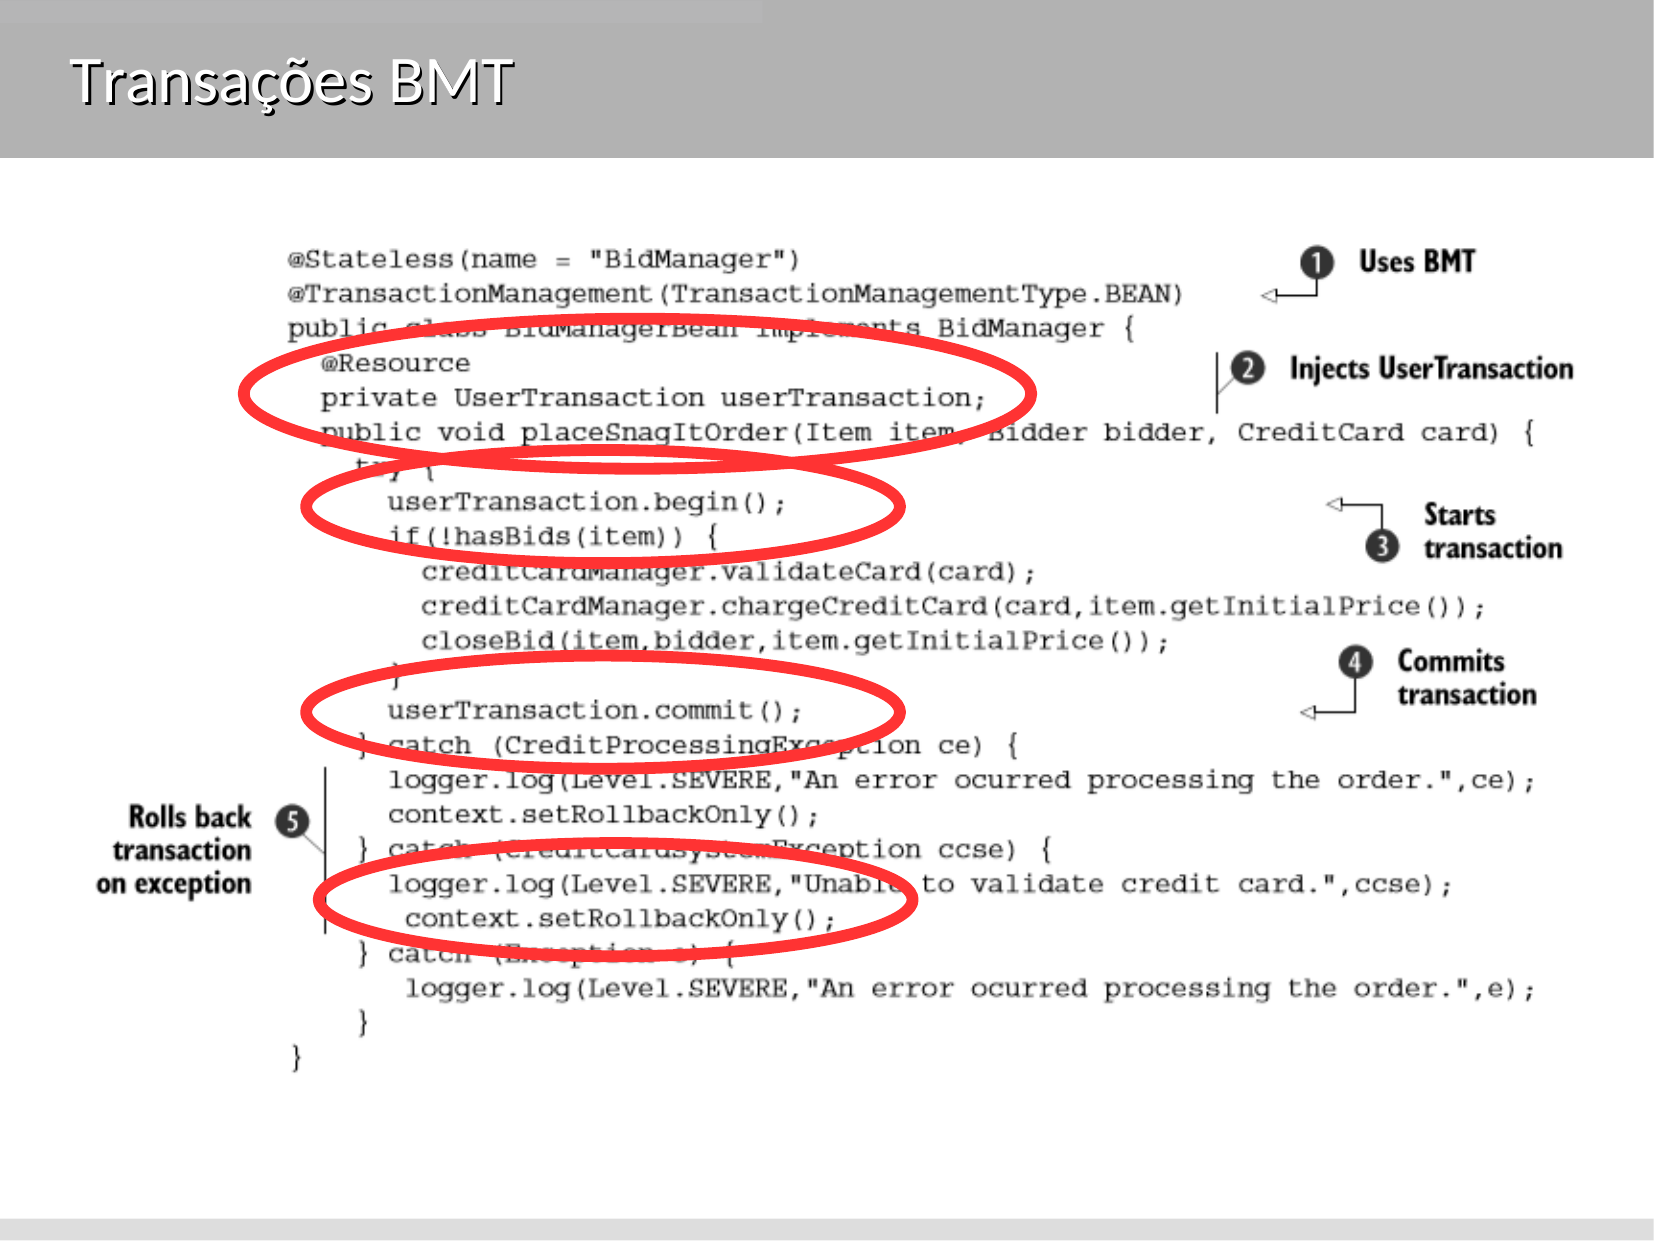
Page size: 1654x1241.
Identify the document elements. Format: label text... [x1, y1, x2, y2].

title Transações BMT [70, 11, 1536, 160]
picture [37, 224, 1602, 1088]
